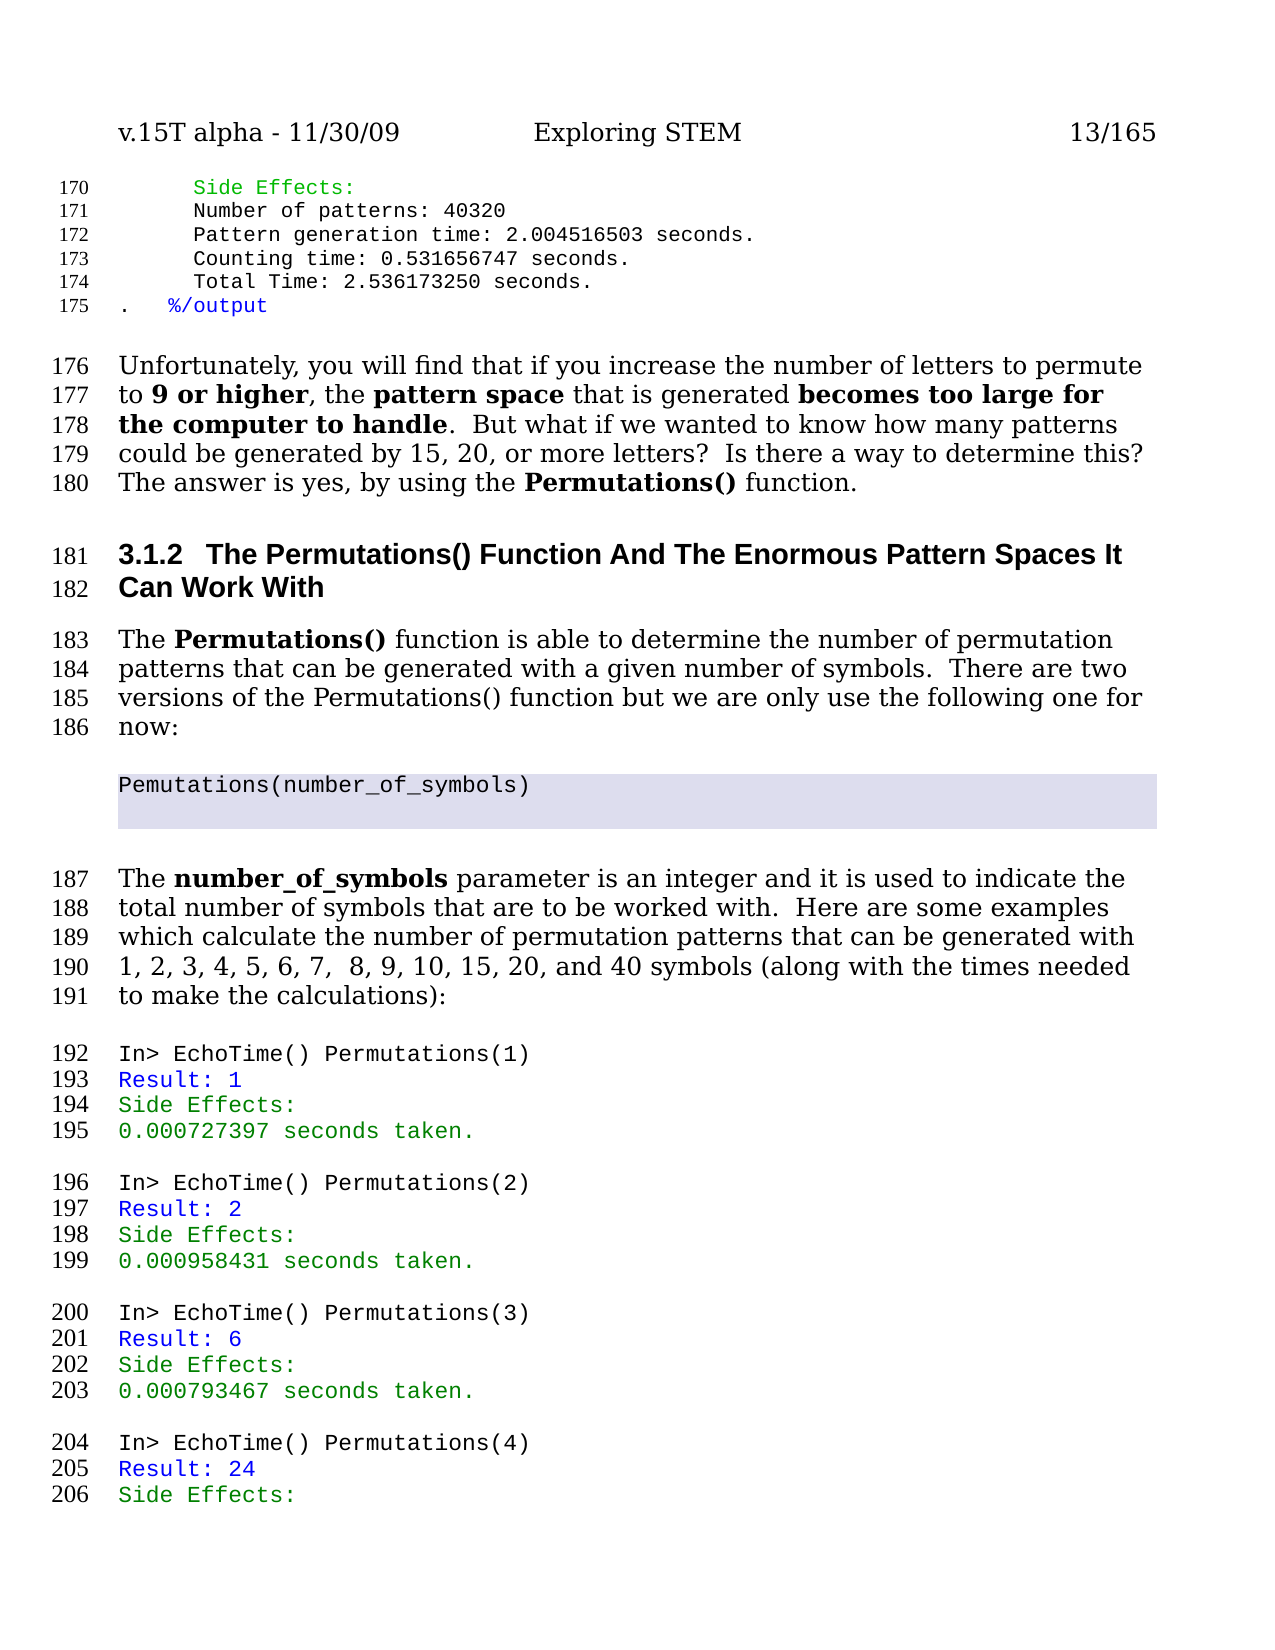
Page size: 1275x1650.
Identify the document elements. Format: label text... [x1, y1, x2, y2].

text Result: 2 [118, 1198, 1157, 1223]
text The number_of_symbols parameter is an integer and it is used to indicate the total number of symbols that are to be worked with. Here are some examples which calculate the number of permutation patterns that can be generated with 1, 2, 3, 4, 5, 6, 7, 8, 9, 10, 15, 20, and 40 symbols (along with the times needed to make the calculations): [118, 864, 1157, 1010]
text In> EchoTime() Permutations(2) [118, 1172, 1157, 1198]
text Result: 24 [118, 1457, 1157, 1483]
text Result: 1 [118, 1068, 1157, 1094]
text In> EchoTime() Permutations(1) [118, 1042, 1157, 1068]
text Counting time: 0.531656747 seconds. [118, 248, 1157, 271]
text In> EchoTime() Permutations(3) [118, 1301, 1157, 1327]
text 0.000793467 seconds taken. [118, 1379, 1157, 1405]
subtitle The Permutations() Function And The Enormous Pattern Spaces It Can Work With [118, 537, 1157, 604]
text Total Time: 2.536173250 seconds. [118, 271, 1157, 295]
text The Permutations() function is able to determine the number of permutation patterns that can be generated with a given number of symbols. There are two versions of the Permutations() function but we are only use the following one for now: [118, 625, 1157, 742]
text Side Effects: [118, 1094, 1157, 1120]
table_header Pemutations(number_of_symbols) [118, 774, 1157, 829]
text Number of patterns: 40320 [118, 200, 1157, 224]
text Pattern generation time: 2.004516503 seconds. [118, 224, 1157, 248]
text Side Effects: [118, 1353, 1157, 1379]
text In> EchoTime() Permutations(4) [118, 1431, 1157, 1457]
text Side Effects: [118, 177, 1157, 200]
text . %/output [118, 295, 1157, 319]
text Unfortunately, you will find that if you increase the number of letters to permute to 9 or higher, the pattern space that is generated becomes too large for the computer to handle. But what if we wanted to know how many patterns could be generated by 15, 20, or more letters? Is there a way to determine this? The answer is yes, by using the Permutations() function. [118, 351, 1157, 498]
text 0.000727397 seconds taken. [118, 1120, 1157, 1146]
text Side Effects: [118, 1223, 1157, 1249]
text Result: 6 [118, 1327, 1157, 1353]
text 0.000958431 seconds taken. [118, 1249, 1157, 1275]
text Side Effects: [118, 1483, 1157, 1509]
